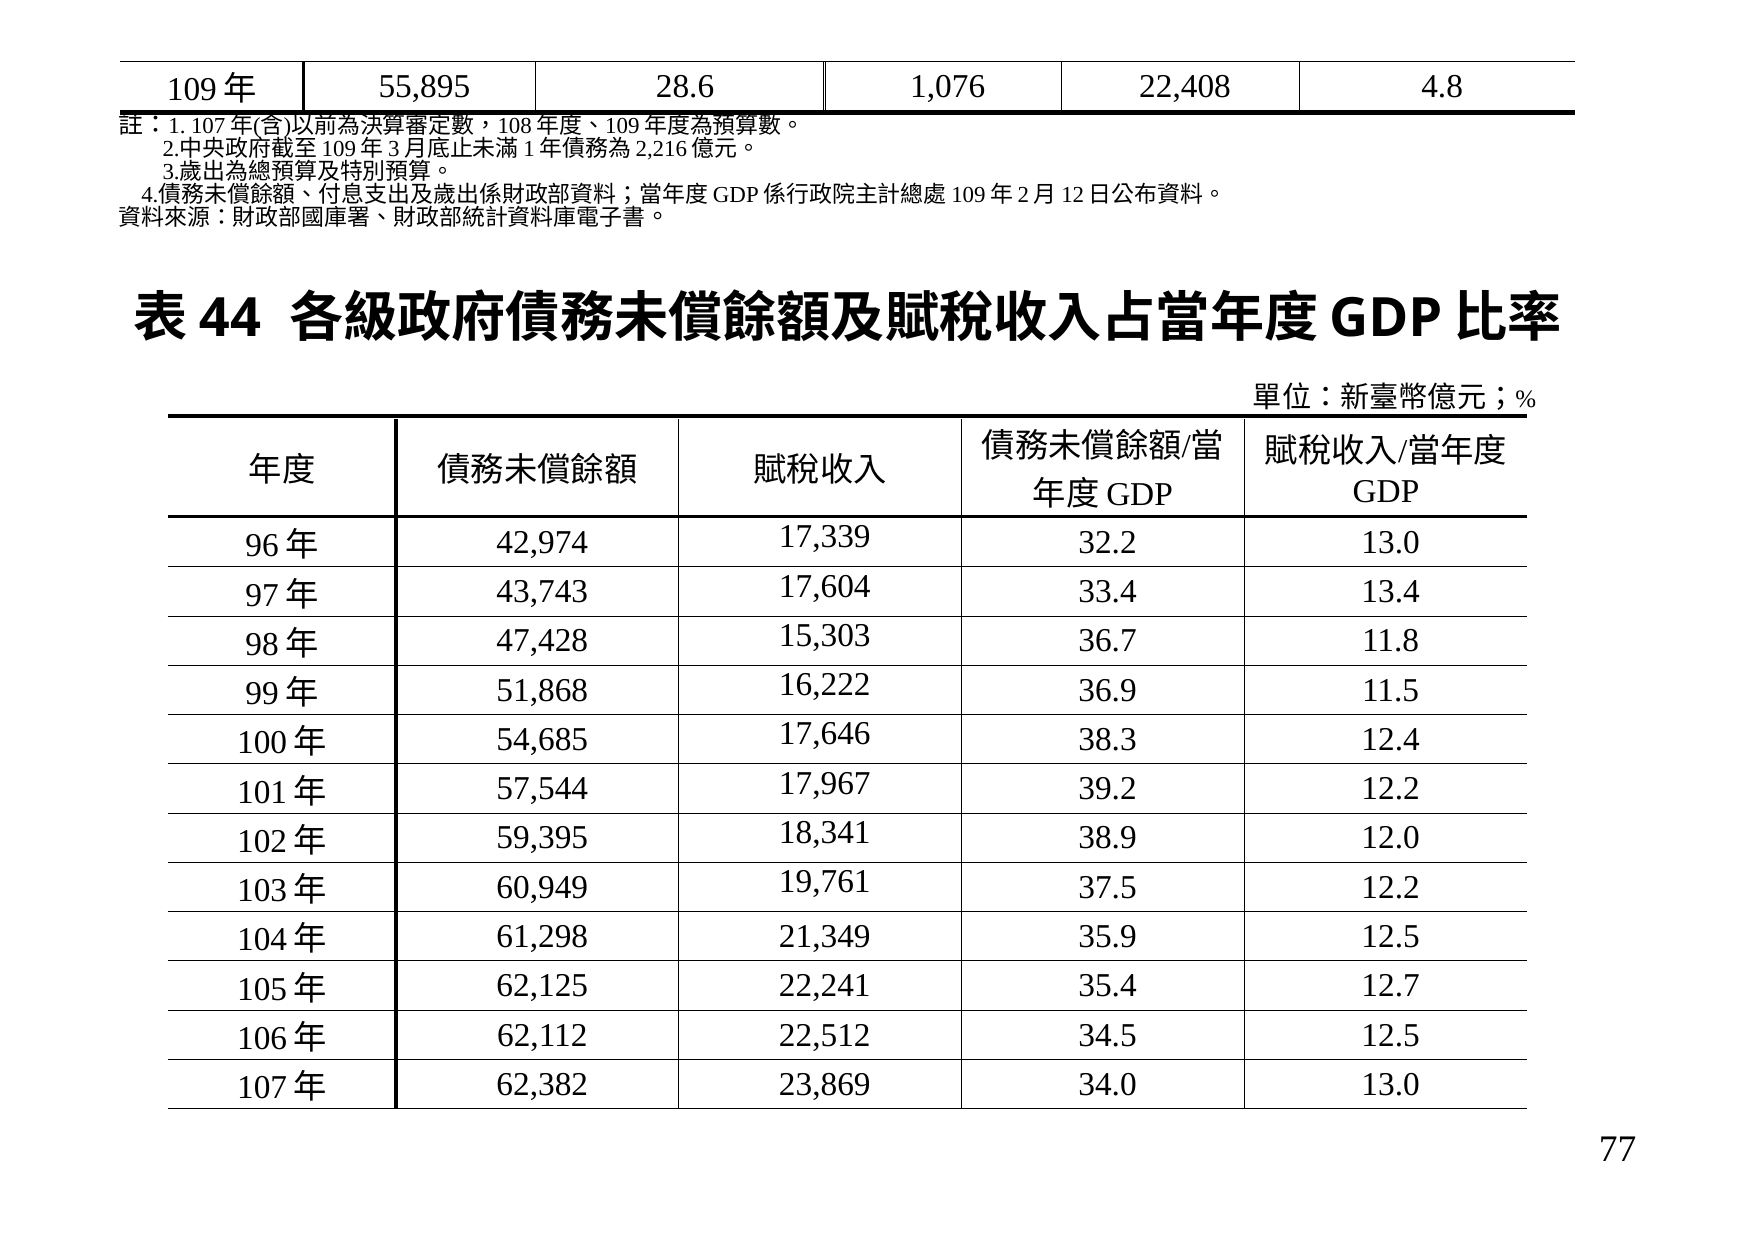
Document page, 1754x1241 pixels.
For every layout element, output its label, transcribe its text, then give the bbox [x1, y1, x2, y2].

table_cell 12.4 [1245, 715, 1527, 763]
table_header 債務未償餘額 [398, 418, 678, 515]
table_cell 12.7 [1245, 961, 1527, 1010]
table_cell 62,125 [398, 961, 678, 1010]
table_cell 34.0 [962, 1060, 1244, 1108]
table_cell 107年 [168, 1060, 394, 1108]
table_cell 60,949 [398, 863, 678, 911]
text 3.歲出為總預算及特別預算。 [59, 161, 1609, 184]
table_cell 34.5 [962, 1011, 1244, 1059]
table_cell 33.4 [962, 567, 1244, 616]
table_cell 12.2 [1245, 764, 1527, 813]
table_cell 98年 [168, 617, 394, 665]
subtitle 表44 各級政府債務未償餘額及賦稅收入占當年度GDP比率 [59, 257, 1636, 369]
table_cell 12.2 [1245, 863, 1527, 911]
table_cell 37.5 [962, 863, 1244, 911]
table_cell 22,512 [679, 1011, 961, 1059]
table_cell 13.0 [1245, 1060, 1527, 1108]
table_cell 62,112 [398, 1011, 678, 1059]
table_cell 11.5 [1245, 666, 1527, 714]
text 註：1. 107年(含)以前為決算審定數，108年度、109年度為預算數。 [118, 115, 1595, 138]
table_cell 101年 [168, 764, 394, 813]
table_cell 62,382 [398, 1060, 678, 1108]
table_cell 43,743 [398, 567, 678, 616]
table_cell 51,868 [398, 666, 678, 714]
table_cell 39.2 [962, 764, 1244, 813]
table_cell 61,298 [398, 912, 678, 960]
table_cell 17,339 [679, 518, 961, 566]
table_cell 54,685 [398, 715, 678, 763]
table_cell 18,341 [679, 814, 961, 862]
table_cell 97年 [168, 567, 394, 616]
table_cell 23,869 [679, 1060, 961, 1108]
table_cell 12.5 [1245, 1011, 1527, 1059]
table_cell 96年 [168, 518, 394, 566]
table_cell 11.8 [1245, 617, 1527, 665]
text 資料來源：財政部國庫署、財政部統計資料庫電子書。 [118, 207, 1595, 229]
table_cell 103年 [168, 863, 394, 911]
table_cell 35.9 [962, 912, 1244, 960]
table_cell 16,222 [679, 666, 961, 714]
table_cell 32.2 [962, 518, 1244, 566]
table_header 賦稅收入/當年度GDP [1245, 418, 1527, 515]
table_cell 59,395 [398, 814, 678, 862]
text 單位：新臺幣億元；% [74, 380, 1536, 414]
table_cell 13.0 [1245, 518, 1527, 566]
table_header 賦稅收入 [679, 418, 961, 515]
table_cell 109年 [120, 62, 302, 110]
table_cell 55,895 [305, 62, 535, 110]
table_cell 57,544 [398, 764, 678, 813]
table_cell 17,646 [679, 715, 961, 763]
table_cell 104年 [168, 912, 394, 960]
table_cell 12.5 [1245, 912, 1527, 960]
table_cell 12.0 [1245, 814, 1527, 862]
table_header 年度 [168, 418, 396, 515]
table_cell 17,604 [679, 567, 961, 616]
table_cell 4.8 [1300, 62, 1575, 110]
table_cell 100年 [168, 715, 394, 763]
text 2.中央政府截至109年3月底止未滿1年債務為2,216億元。 [59, 138, 1609, 161]
table_cell 47,428 [398, 617, 678, 665]
table_cell 38.9 [962, 814, 1244, 862]
table_cell 36.9 [962, 666, 1244, 714]
table_cell 1,076 [826, 62, 1061, 110]
table_cell 22,241 [679, 961, 961, 1010]
table_cell 22,408 [1062, 62, 1299, 110]
table_cell 15,303 [679, 617, 961, 665]
table_cell 36.7 [962, 617, 1244, 665]
table_cell 42,974 [398, 518, 678, 566]
text 4.債務未償餘額、付息支出及歲出係財政部資料；當年度GDP係行政院主計總處109年2月12日公布資料。 [118, 184, 1595, 207]
table_cell 106年 [168, 1011, 394, 1059]
table_cell 28.6 [536, 62, 823, 110]
table_cell 105年 [168, 961, 394, 1010]
table_cell 17,967 [679, 764, 961, 813]
table_cell 35.4 [962, 961, 1244, 1010]
table_cell 21,349 [679, 912, 961, 960]
table_cell 13.4 [1245, 567, 1527, 616]
table_cell 38.3 [962, 715, 1244, 763]
table_cell 102年 [168, 814, 394, 862]
table_cell 19,761 [679, 863, 961, 911]
table_header 債務未償餘額/當年度GDP [962, 418, 1244, 515]
table_cell 99年 [168, 666, 394, 714]
